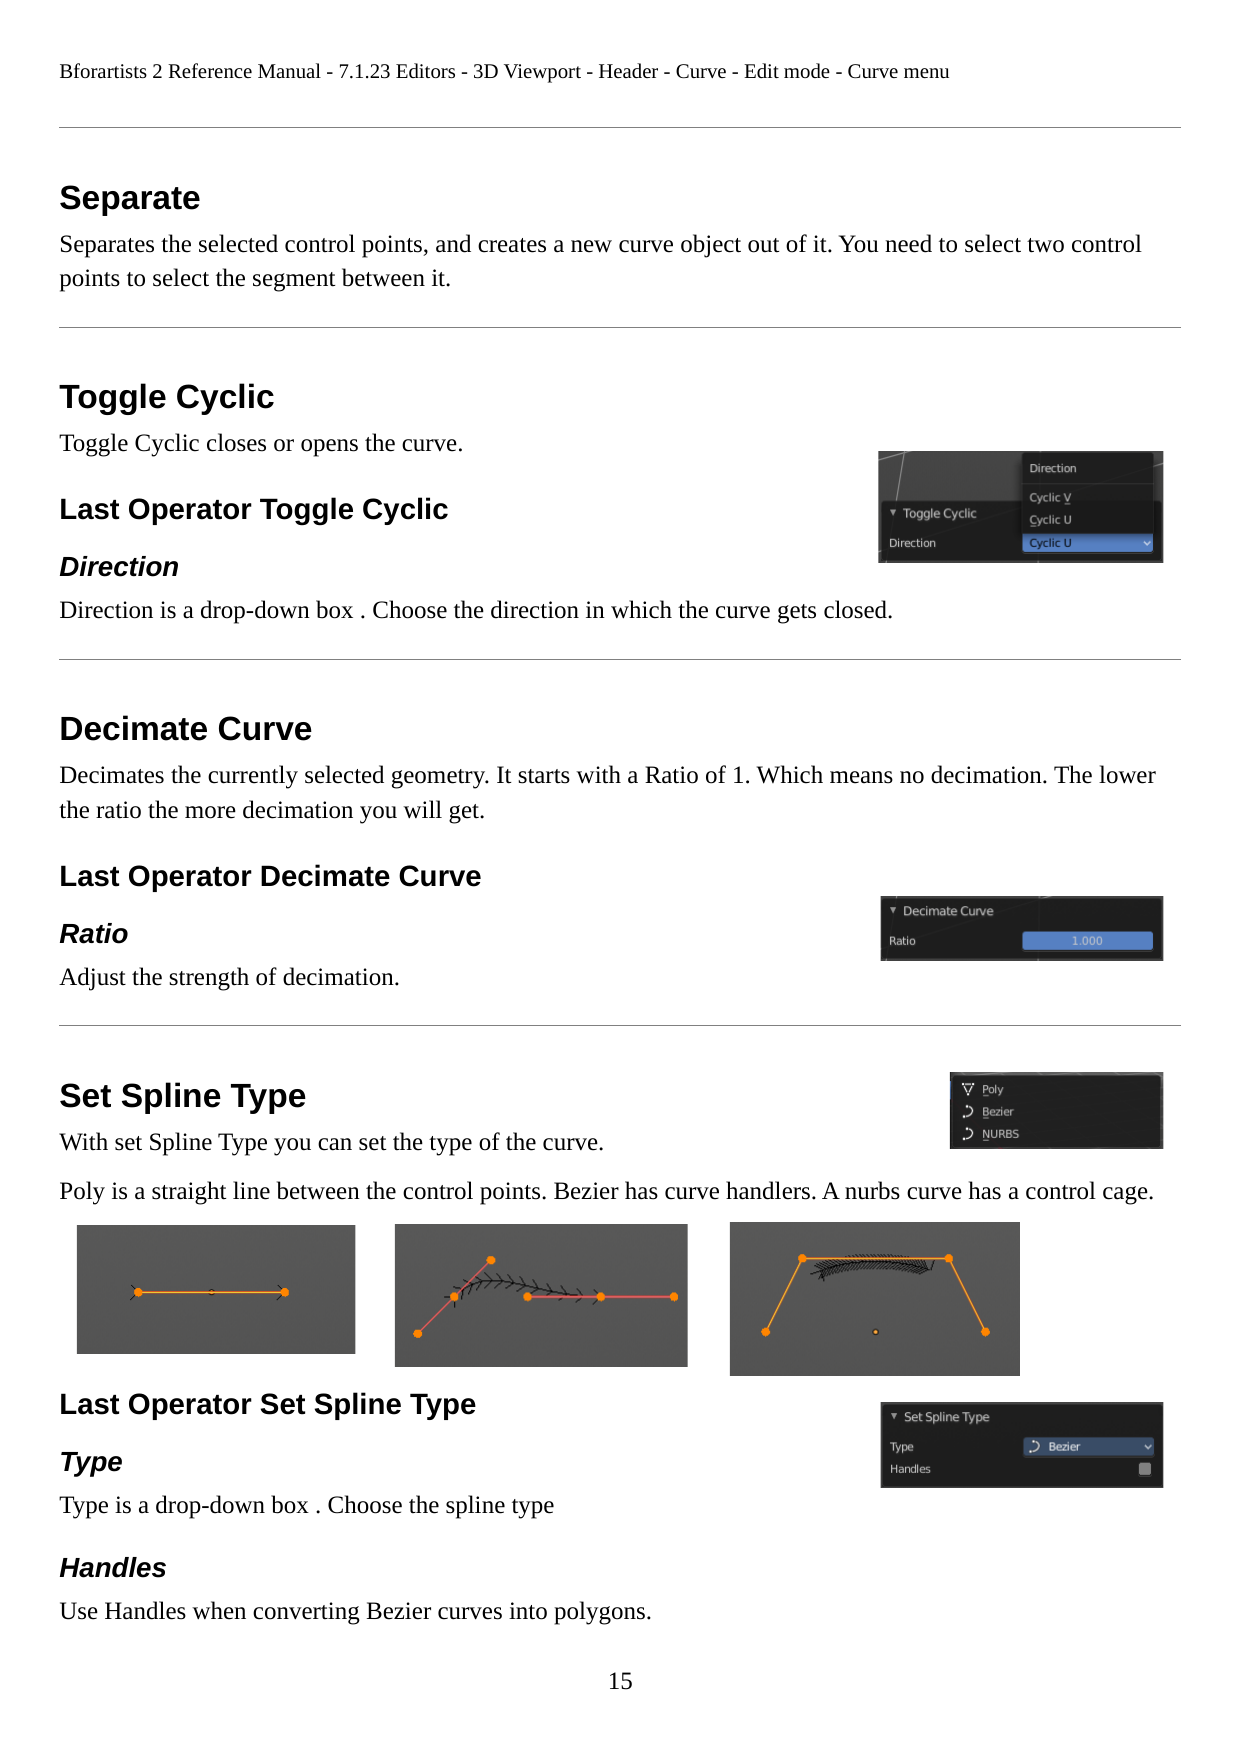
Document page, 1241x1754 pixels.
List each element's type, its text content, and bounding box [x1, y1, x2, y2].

text Toggle Cyclic closes or opens the curve. [59, 428, 1181, 457]
text Type is a drop-down box . Choose the spline type [59, 1490, 1181, 1519]
subtitle Ratio [59, 917, 880, 949]
subtitle Separate [59, 178, 1181, 216]
text Use Handles when converting Bezier curves into polygons. [59, 1596, 1181, 1624]
text Adjust the strength of decimation. [59, 962, 1181, 990]
text Direction is a drop-down box . Choose the direction in which the curve gets closed. [59, 595, 1181, 624]
subtitle Direction [59, 551, 1181, 583]
picture [949, 1072, 1164, 1149]
picture [394, 1224, 688, 1367]
subtitle Last Operator Toggle Cyclic [59, 492, 878, 526]
subtitle Decimate Curve [59, 709, 1181, 748]
text Decimates the currently selected geometry. It starts with a Ratio of 1. Which means no decimation. The lower the ratio the more decimation you will get. [59, 760, 1181, 824]
picture [729, 1222, 1020, 1376]
picture [880, 1402, 1164, 1488]
subtitle Last Operator Set Spline Type [59, 1387, 1181, 1421]
subtitle [1164, 1076, 1181, 1114]
picture [878, 451, 1164, 563]
subtitle [1164, 492, 1181, 526]
subtitle Handles [59, 1551, 1181, 1583]
subtitle [1164, 917, 1181, 949]
subtitle Set Spline Type [59, 1076, 949, 1114]
picture [76, 1225, 356, 1354]
subtitle [1164, 1446, 1181, 1477]
subtitle Type [59, 1446, 880, 1477]
text Poly is a straight line between the control points. Bezier has curve handlers. A nurbs curve has a control cage. [59, 1176, 1181, 1205]
text Separates the selected control points, and creates a new curve object out of it. You need to select two control points to select the segment between it. [59, 229, 1181, 292]
text With set Spline Type you can set the type of the curve. [59, 1127, 1181, 1156]
subtitle Last Operator Decimate Curve [59, 858, 1181, 892]
subtitle Toggle Cyclic [59, 377, 1181, 416]
picture [880, 896, 1164, 961]
